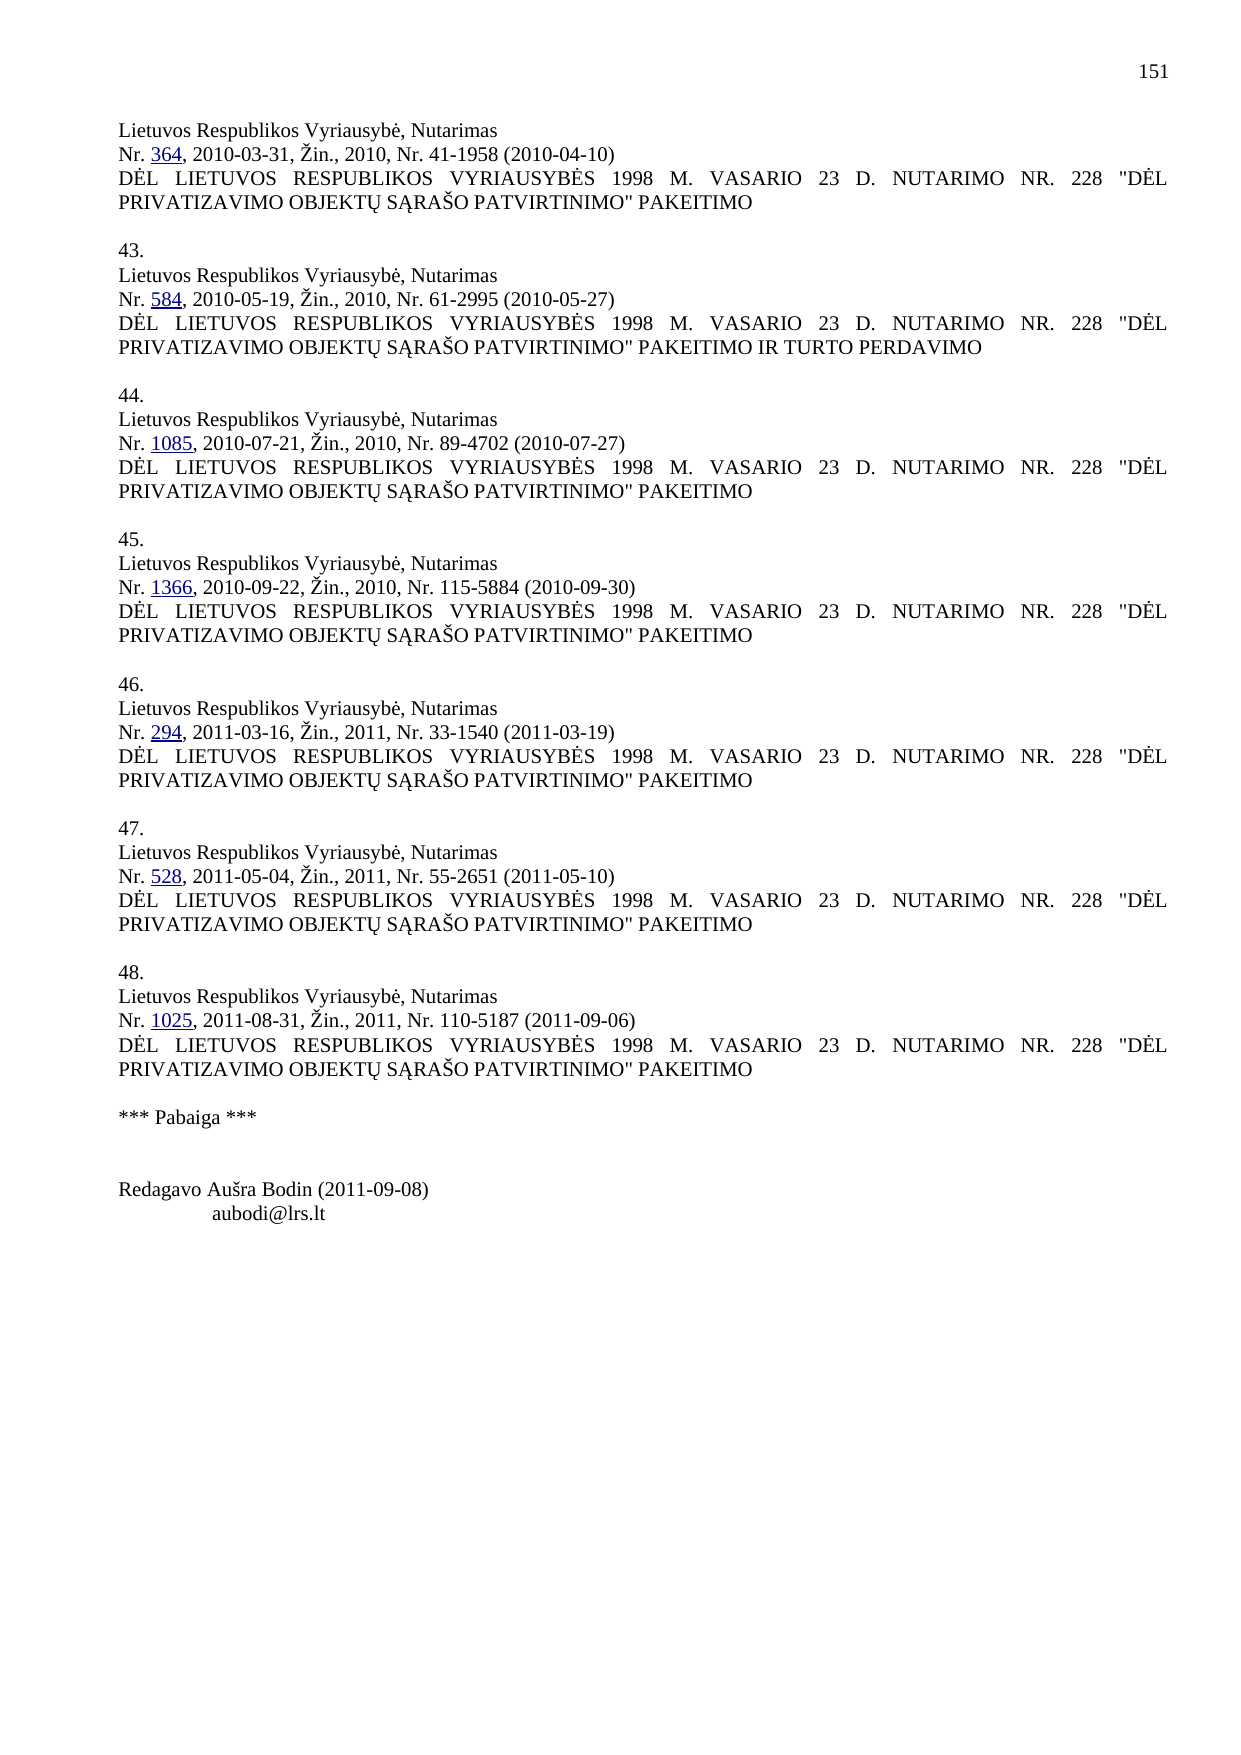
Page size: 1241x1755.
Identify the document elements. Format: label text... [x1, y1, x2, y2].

text Nr. 294, 2011-03-16, Žin., 2011, Nr. 33-1540 (2011-03-19) [118, 720, 1169, 744]
text Nr. 1085, 2010-07-21, Žin., 2010, Nr. 89-4702 (2010-07-27) [118, 431, 1169, 455]
text *** Pabaiga *** [118, 1105, 1169, 1129]
text Nr. 584, 2010-05-19, Žin., 2010, Nr. 61-2995 (2010-05-27) [118, 287, 1169, 311]
text 48. [118, 960, 1169, 984]
text 47. [118, 816, 1169, 840]
text 44. [118, 383, 1169, 407]
text DĖL LIETUVOS RESPUBLIKOS VYRIAUSYBĖS 1998 M. VASARIO 23 D. NUTARIMO NR. 228 "DĖL PRIVATIZAVIMO OBJEKTŲ SĄRAŠO PATVIRTINIMO" PAKEITIMO [118, 888, 1169, 936]
text aubodi@lrs.lt [118, 1201, 1169, 1225]
text 46. [118, 672, 1169, 696]
text Lietuvos Respublikos Vyriausybė, Nutarimas [118, 696, 1169, 720]
text Lietuvos Respublikos Vyriausybė, Nutarimas [118, 551, 1169, 575]
text Lietuvos Respublikos Vyriausybė, Nutarimas [118, 840, 1169, 864]
text Lietuvos Respublikos Vyriausybė, Nutarimas [118, 984, 1169, 1008]
text Lietuvos Respublikos Vyriausybė, Nutarimas [118, 118, 1169, 142]
text Lietuvos Respublikos Vyriausybė, Nutarimas [118, 262, 1169, 287]
text DĖL LIETUVOS RESPUBLIKOS VYRIAUSYBĖS 1998 M. VASARIO 23 D. NUTARIMO NR. 228 "DĖL PRIVATIZAVIMO OBJEKTŲ SĄRAŠO PATVIRTINIMO" PAKEITIMO [118, 166, 1169, 214]
text DĖL LIETUVOS RESPUBLIKOS VYRIAUSYBĖS 1998 M. VASARIO 23 D. NUTARIMO NR. 228 "DĖL PRIVATIZAVIMO OBJEKTŲ SĄRAŠO PATVIRTINIMO" PAKEITIMO [118, 455, 1169, 503]
text Nr. 1025, 2011-08-31, Žin., 2011, Nr. 110-5187 (2011-09-06) [118, 1008, 1169, 1032]
text Nr. 364, 2010-03-31, Žin., 2010, Nr. 41-1958 (2010-04-10) [118, 142, 1169, 166]
text DĖL LIETUVOS RESPUBLIKOS VYRIAUSYBĖS 1998 M. VASARIO 23 D. NUTARIMO NR. 228 "DĖL PRIVATIZAVIMO OBJEKTŲ SĄRAŠO PATVIRTINIMO" PAKEITIMO [118, 1032, 1169, 1081]
text DĖL LIETUVOS RESPUBLIKOS VYRIAUSYBĖS 1998 M. VASARIO 23 D. NUTARIMO NR. 228 "DĖL PRIVATIZAVIMO OBJEKTŲ SĄRAŠO PATVIRTINIMO" PAKEITIMO [118, 599, 1169, 647]
text DĖL LIETUVOS RESPUBLIKOS VYRIAUSYBĖS 1998 M. VASARIO 23 D. NUTARIMO NR. 228 "DĖL PRIVATIZAVIMO OBJEKTŲ SĄRAŠO PATVIRTINIMO" PAKEITIMO [118, 744, 1169, 792]
text 43. [118, 238, 1169, 262]
text Nr. 1366, 2010-09-22, Žin., 2010, Nr. 115-5884 (2010-09-30) [118, 575, 1169, 599]
text Lietuvos Respublikos Vyriausybė, Nutarimas [118, 407, 1169, 431]
text DĖL LIETUVOS RESPUBLIKOS VYRIAUSYBĖS 1998 M. VASARIO 23 D. NUTARIMO NR. 228 "DĖL PRIVATIZAVIMO OBJEKTŲ SĄRAŠO PATVIRTINIMO" PAKEITIMO IR TURTO PERDAVIMO [118, 311, 1169, 359]
text Redagavo Aušra Bodin (2011-09-08) [118, 1177, 1169, 1201]
text 45. [118, 527, 1169, 551]
text Nr. 528, 2011-05-04, Žin., 2011, Nr. 55-2651 (2011-05-10) [118, 864, 1169, 888]
